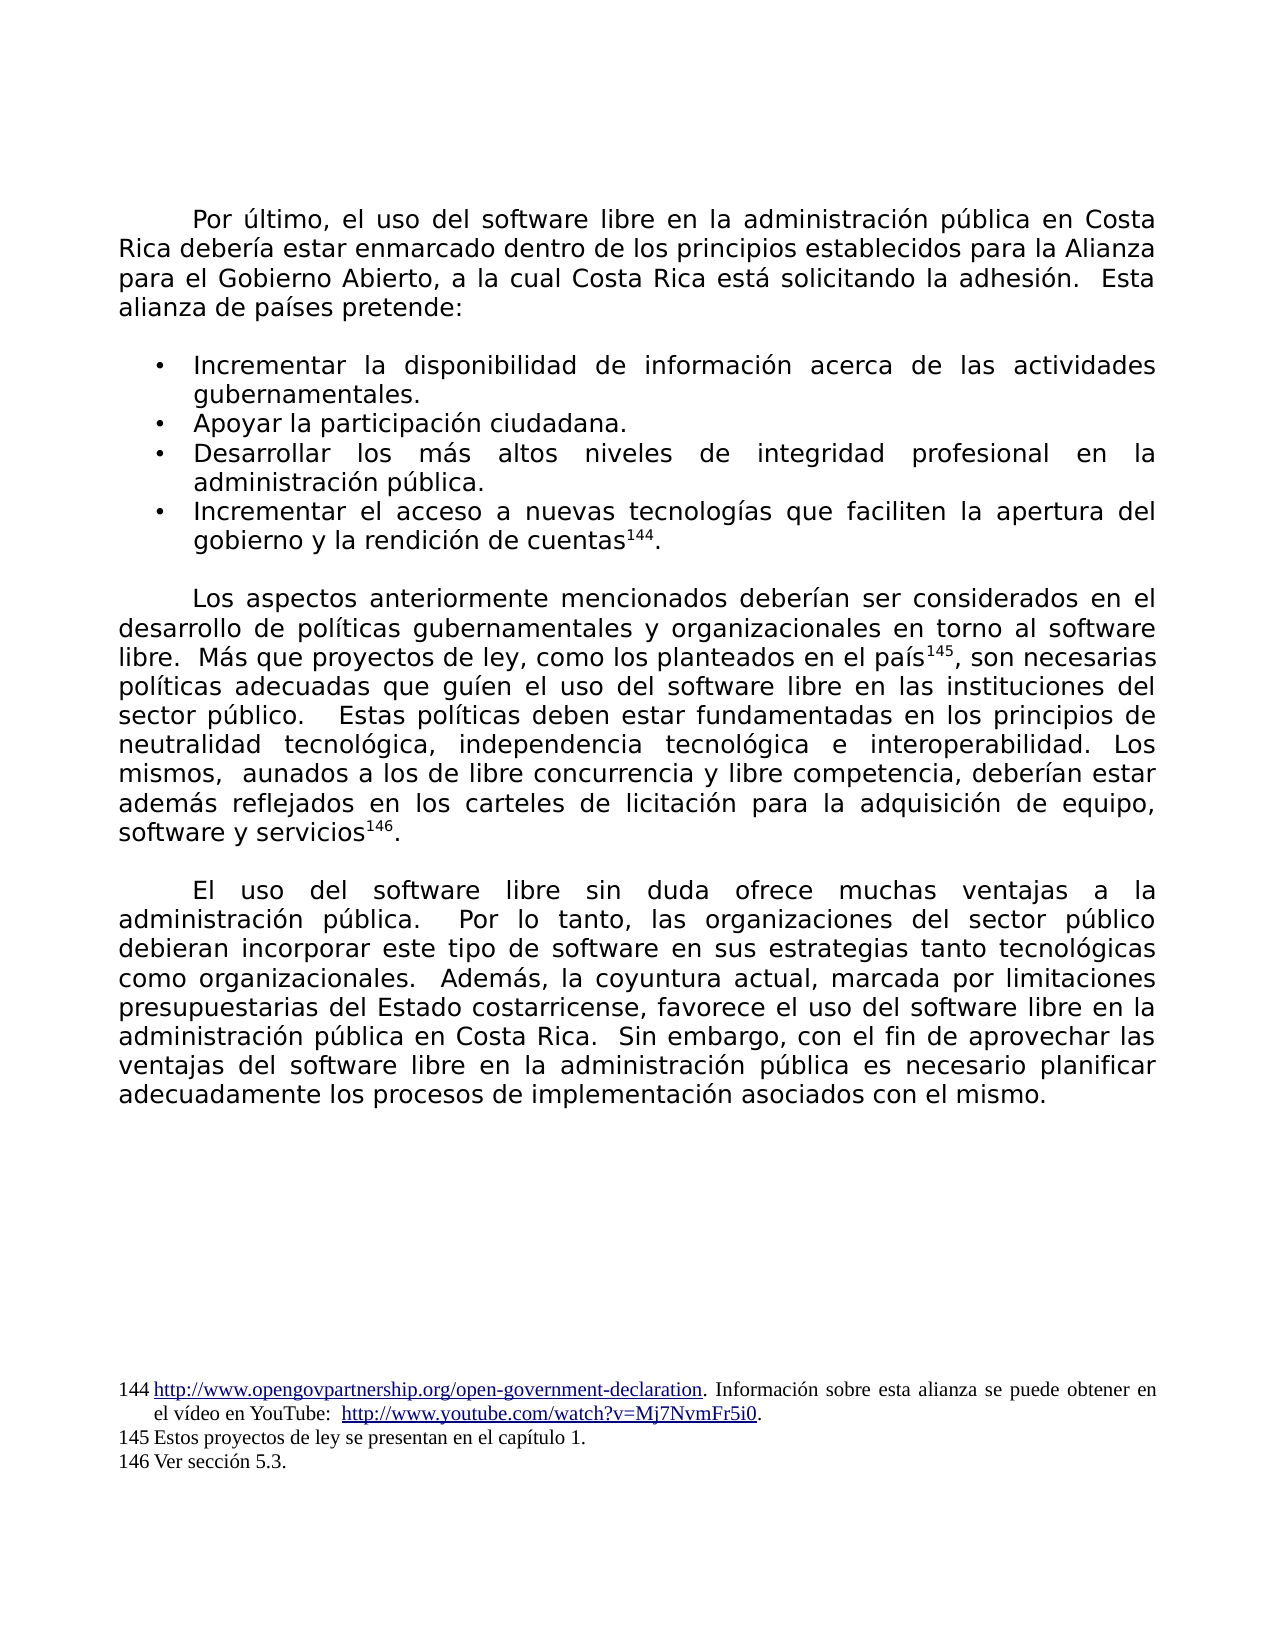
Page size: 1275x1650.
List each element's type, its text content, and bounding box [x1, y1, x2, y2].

text El uso del software libre sin duda ofrece muchas ventajas a la administración pública. Por lo tanto, las organizaciones del sector público debieran incorporar este tipo de software en sus estrategias tanto tecnológicas como organizacionales. Además, la coyuntura actual, marcada por limitaciones presupuestarias del Estado costarricense, favorece el uso del software libre en la administración pública en Costa Rica. Sin embargo, con el fin de aprovechar las ventajas del software libre en la administración pública es necesario planificar adecuadamente los procesos de implementación asociados con el mismo. [118, 876, 1157, 1110]
list Incrementar la disponibilidad de información acerca de las actividades gubernamentales. [156, 351, 1157, 410]
text Ver sección 5.3. [118, 1449, 1157, 1473]
text Los aspectos anteriormente mencionados deberían ser considerados en el desarrollo de políticas gubernamentales y organizacionales en torno al software libre. Más que proyectos de ley, como los planteados en el país, son necesarias políticas adecuadas que guíen el uso del software libre en las instituciones del sector público. Estas políticas deben estar fundamentadas en los principios de neutralidad tecnológica, independencia tecnológica e interoperabilidad. Los mismos, aunados a los de libre concurrencia y libre competencia, deberían estar además reflejados en los carteles de licitación para la adquisición de equipo, software y servicios. [118, 585, 1157, 847]
list Desarrollar los más altos niveles de integridad profesional en la administración pública. [156, 439, 1157, 497]
text Por último, el uso del software libre en la administración pública en Costa Rica debería estar enmarcado dentro de los principios establecidos para la Alianza para el Gobierno Abierto, a la cual Costa Rica está solicitando la adhesión. Esta alianza de países pretende: [118, 206, 1157, 322]
list http://www.opengovpartnership.org/open-government-declaration. Información sobre esta alianza se puede obtener en el vídeo en YouTube: http://www.youtube.com/watch?v=Mj7NvmFr5i0. [118, 1377, 1157, 1425]
text Estos proyectos de ley se presentan en el capítulo 1. [118, 1425, 1157, 1449]
list Apoyar la participación ciudadana. [156, 410, 1157, 439]
list Incrementar el acceso a nuevas tecnologías que faciliten la apertura del gobierno y la rendición de cuentas. [156, 497, 1157, 556]
